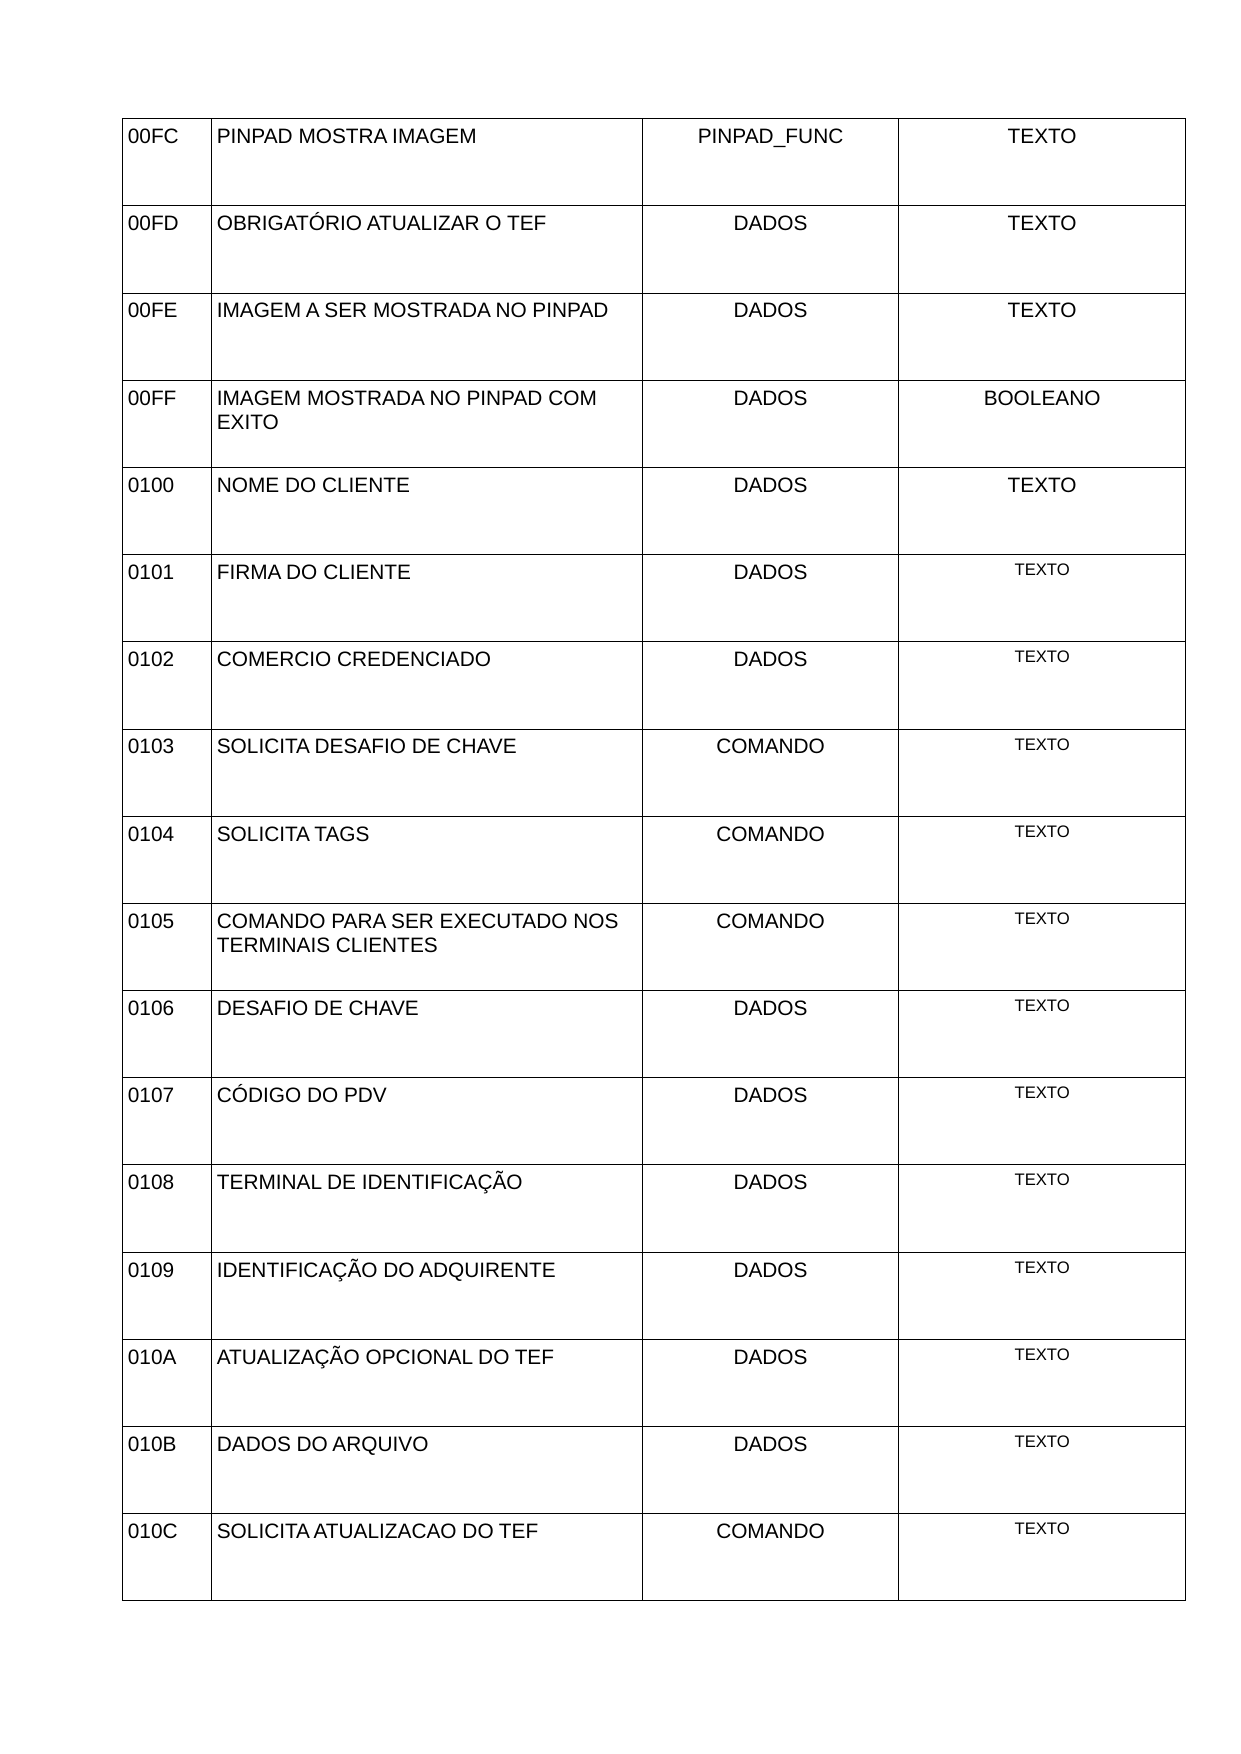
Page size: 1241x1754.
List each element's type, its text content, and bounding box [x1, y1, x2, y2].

table_cell CÓDIGO DO PDV [212, 1078, 642, 1164]
table_cell TEXTO [899, 904, 1185, 990]
table_cell DADOS [643, 206, 898, 292]
table_cell ATUALIZAÇÃO OPCIONAL DO TEF [212, 1340, 642, 1426]
table_cell IMAGEM A SER MOSTRADA NO PINPAD [212, 294, 642, 380]
table_cell BOOLEANO [899, 381, 1185, 467]
table_cell OBRIGATÓRIO ATUALIZAR O TEF [212, 206, 642, 292]
table_cell DADOS [643, 468, 898, 554]
table_cell TEXTO [899, 642, 1185, 728]
table_cell 0101 [123, 555, 211, 641]
table_cell TEXTO [899, 1078, 1185, 1164]
table_cell 010B [123, 1427, 211, 1513]
table_cell TEXTO [899, 1340, 1185, 1426]
table_cell TEXTO [899, 1514, 1185, 1600]
table_cell TEXTO [899, 468, 1185, 554]
table_cell TEXTO [899, 1427, 1185, 1513]
table_cell COMANDO [643, 730, 898, 816]
table_cell TEXTO [899, 991, 1185, 1077]
table_cell 00FE [123, 294, 211, 380]
table_cell 00FD [123, 206, 211, 292]
table_cell 00FF [123, 381, 211, 467]
table_cell 0103 [123, 730, 211, 816]
table_cell COMANDO PARA SER EXECUTADO NOS TERMINAIS CLIENTES [212, 904, 642, 990]
table_cell PINPAD_FUNC [643, 119, 898, 205]
table_cell TEXTO [899, 817, 1185, 903]
table_cell 0100 [123, 468, 211, 554]
table_cell TEXTO [899, 294, 1185, 380]
table_cell DADOS [643, 1253, 898, 1339]
table_cell DESAFIO DE CHAVE [212, 991, 642, 1077]
table_cell DADOS [643, 1340, 898, 1426]
table_cell DADOS [643, 991, 898, 1077]
table_cell COMANDO [643, 817, 898, 903]
table_cell TEXTO [899, 119, 1185, 205]
table_cell DADOS [643, 1078, 898, 1164]
table_cell DADOS DO ARQUIVO [212, 1427, 642, 1513]
table_cell TEXTO [899, 206, 1185, 292]
table_cell PINPAD MOSTRA IMAGEM [212, 119, 642, 205]
table_cell FIRMA DO CLIENTE [212, 555, 642, 641]
table_cell 0106 [123, 991, 211, 1077]
table_cell 0107 [123, 1078, 211, 1164]
table_cell DADOS [643, 555, 898, 641]
table_cell IMAGEM MOSTRADA NO PINPAD COM EXITO [212, 381, 642, 467]
table_cell 0105 [123, 904, 211, 990]
table_cell COMANDO [643, 1514, 898, 1600]
table_cell IDENTIFICAÇÃO DO ADQUIRENTE [212, 1253, 642, 1339]
table_cell DADOS [643, 1165, 898, 1252]
table_cell TERMINAL DE IDENTIFICAÇÃO [212, 1165, 642, 1252]
table_cell SOLICITA DESAFIO DE CHAVE [212, 730, 642, 816]
table_cell NOME DO CLIENTE [212, 468, 642, 554]
table_cell 00FC [123, 119, 211, 205]
table_cell DADOS [643, 1427, 898, 1513]
table_cell TEXTO [899, 555, 1185, 641]
table_cell 0109 [123, 1253, 211, 1339]
table_cell 010A [123, 1340, 211, 1426]
table_cell COMANDO [643, 904, 898, 990]
table_cell TEXTO [899, 1165, 1185, 1252]
table_cell TEXTO [899, 1253, 1185, 1339]
table_cell 010C [123, 1514, 211, 1600]
table_cell 0108 [123, 1165, 211, 1252]
table_cell SOLICITA ATUALIZACAO DO TEF [212, 1514, 642, 1600]
table_cell DADOS [643, 294, 898, 380]
table_cell 0102 [123, 642, 211, 728]
table_cell DADOS [643, 642, 898, 728]
table_cell TEXTO [899, 730, 1185, 816]
table_cell COMERCIO CREDENCIADO [212, 642, 642, 728]
table_cell 0104 [123, 817, 211, 903]
table_cell SOLICITA TAGS [212, 817, 642, 903]
table_cell DADOS [643, 381, 898, 467]
